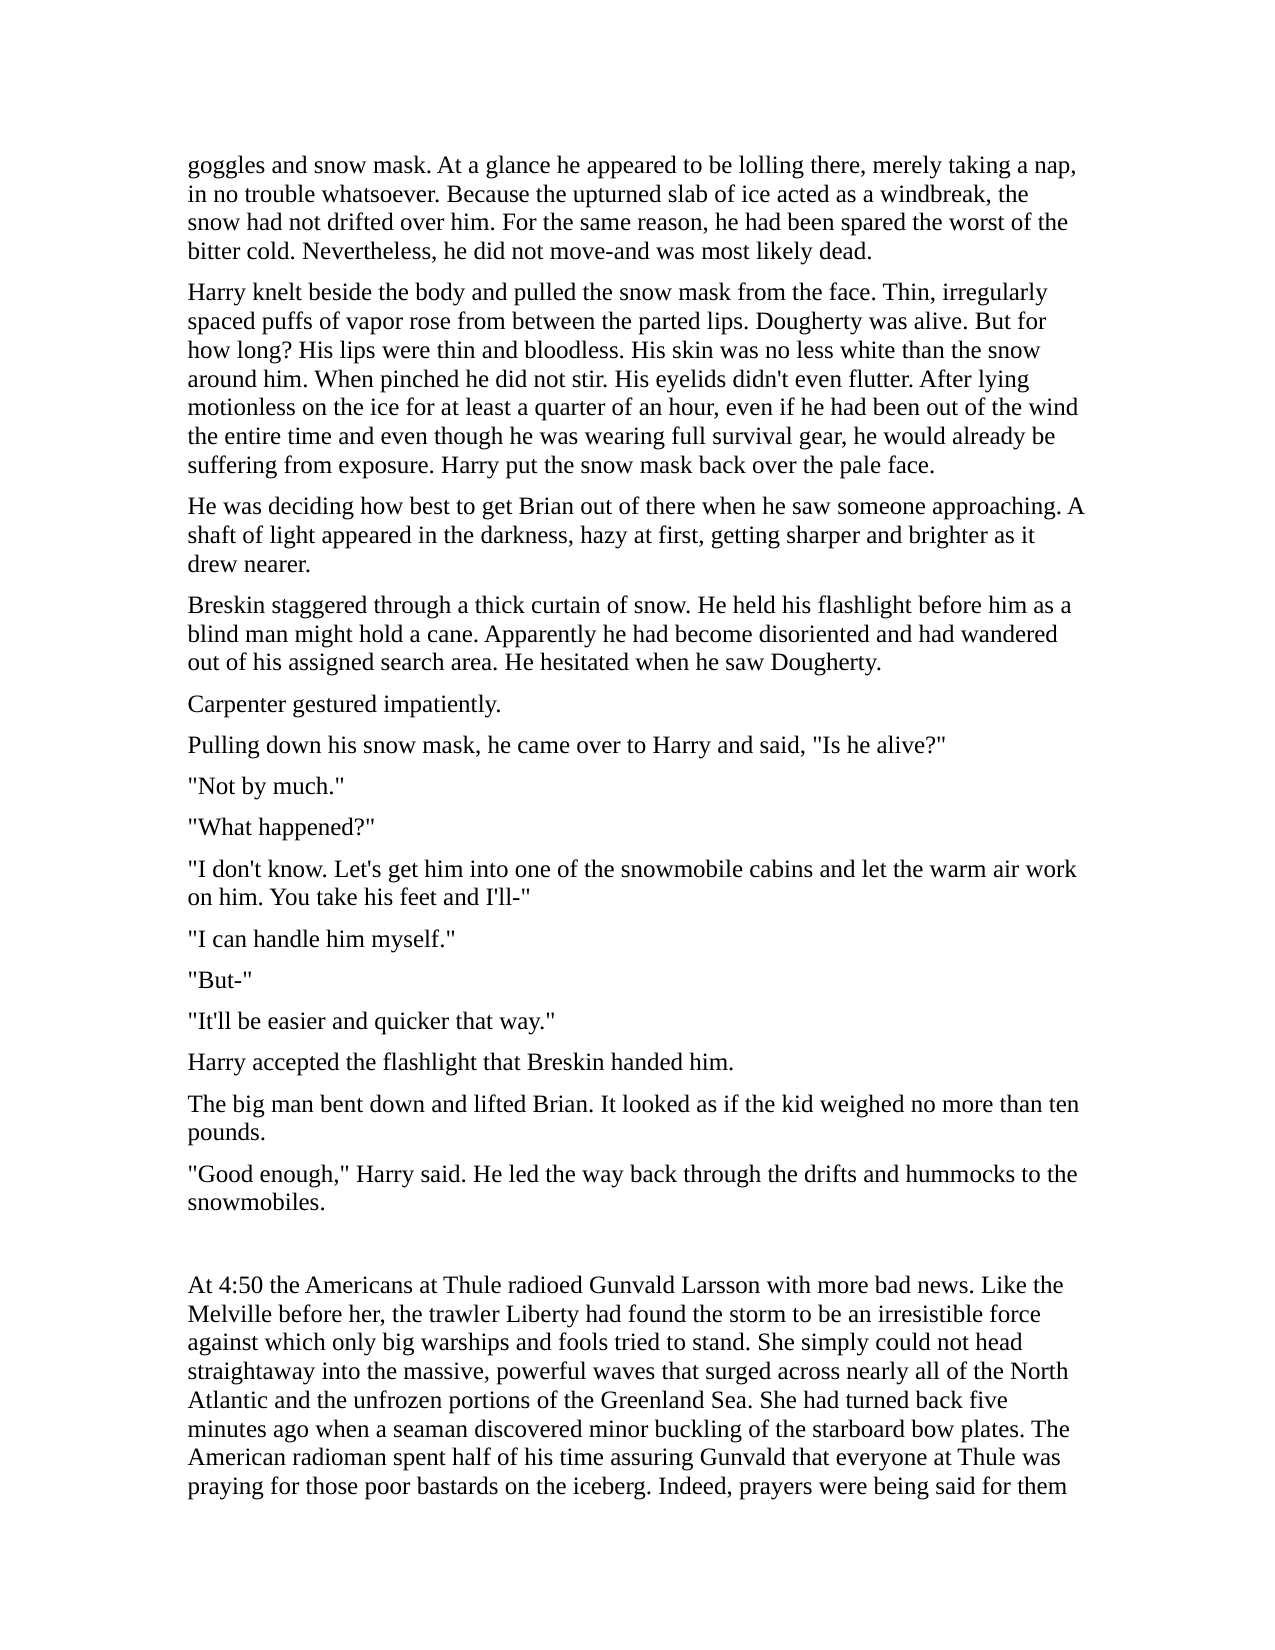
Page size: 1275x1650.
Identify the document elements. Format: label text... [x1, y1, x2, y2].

text "It'll be easier and quicker that way." [187, 1006, 1087, 1035]
text "Good enough," Harry said. He led the way back through the drifts and hummocks to the snowmobiles. [187, 1159, 1087, 1216]
text Carpenter gestured impatiently. [187, 689, 1087, 717]
text Harry knelt beside the body and pulled the snow mask from the face. Thin, irregularly spaced puffs of vapor rose from between the parted lips. Dougherty was alive. But for how long? His lips were thin and bloodless. His skin was no less white than the snow around him. When pinched he did not stir. His eyelids didn't even flutter. After lying motionless on the ice for at least a quarter of an hour, even if he had been out of the wind the entire time and even though he was wearing full survival gear, he would already be suffering from exposure. Harry put the snow mask back over the pale face. [187, 277, 1087, 479]
text Breskin staggered through a thick curtain of snow. He held his flashlight before him as a blind man might hold a cane. Apparently he had become disoriented and had wandered out of his assigned search area. He hesitated when he saw Dougherty. [187, 590, 1087, 676]
text "I don't know. Let's get him into one of the snowmobile cabins and let the warm air work on him. You take his feet and I'll-" [187, 854, 1087, 911]
text "Not by much." [187, 771, 1087, 800]
text At 4:50 the Americans at Thule radioed Gunvald Larsson with more bad news. Like the Melville before her, the trawler Liberty had found the storm to be an irresistible force against which only big warships and fools tried to stand. She simply could not head straightaway into the massive, powerful waves that surged across nearly all of the North Atlantic and the unfrozen portions of the Greenland Sea. She had turned back five minutes ago when a seaman discovered minor buckling of the starboard bow plates. The American radioman spent half of his time assuring Gunvald that everyone at Thule was praying for those poor bastards on the iceberg. Indeed, prayers were being said for them [187, 1270, 1087, 1500]
text Pulling down his snow mask, he came over to Harry and said, "Is he alive?" [187, 730, 1087, 759]
text "I can handle him myself." [187, 924, 1087, 952]
text "But-" [187, 965, 1087, 994]
text The big man bent down and lifted Brian. It looked as if the kid weighed no more than ten pounds. [187, 1089, 1087, 1146]
text "What happened?" [187, 812, 1087, 841]
text goggles and snow mask. At a glance he appeared to be lolling there, merely taking a nap, in no trouble whatsoever. Because the upturned slab of ice acted as a windbreak, the snow had not drifted over him. For the same reason, he had been spared the worst of the bitter cold. Nevertheless, he did not move-and was most likely dead. [187, 150, 1087, 265]
text Harry accepted the flashlight that Breskin handed him. [187, 1047, 1087, 1076]
text He was deciding how best to get Brian out of there when he saw someone approaching. A shaft of light appeared in the darkness, hazy at first, getting sharper and brighter as it drew nearer. [187, 491, 1087, 577]
